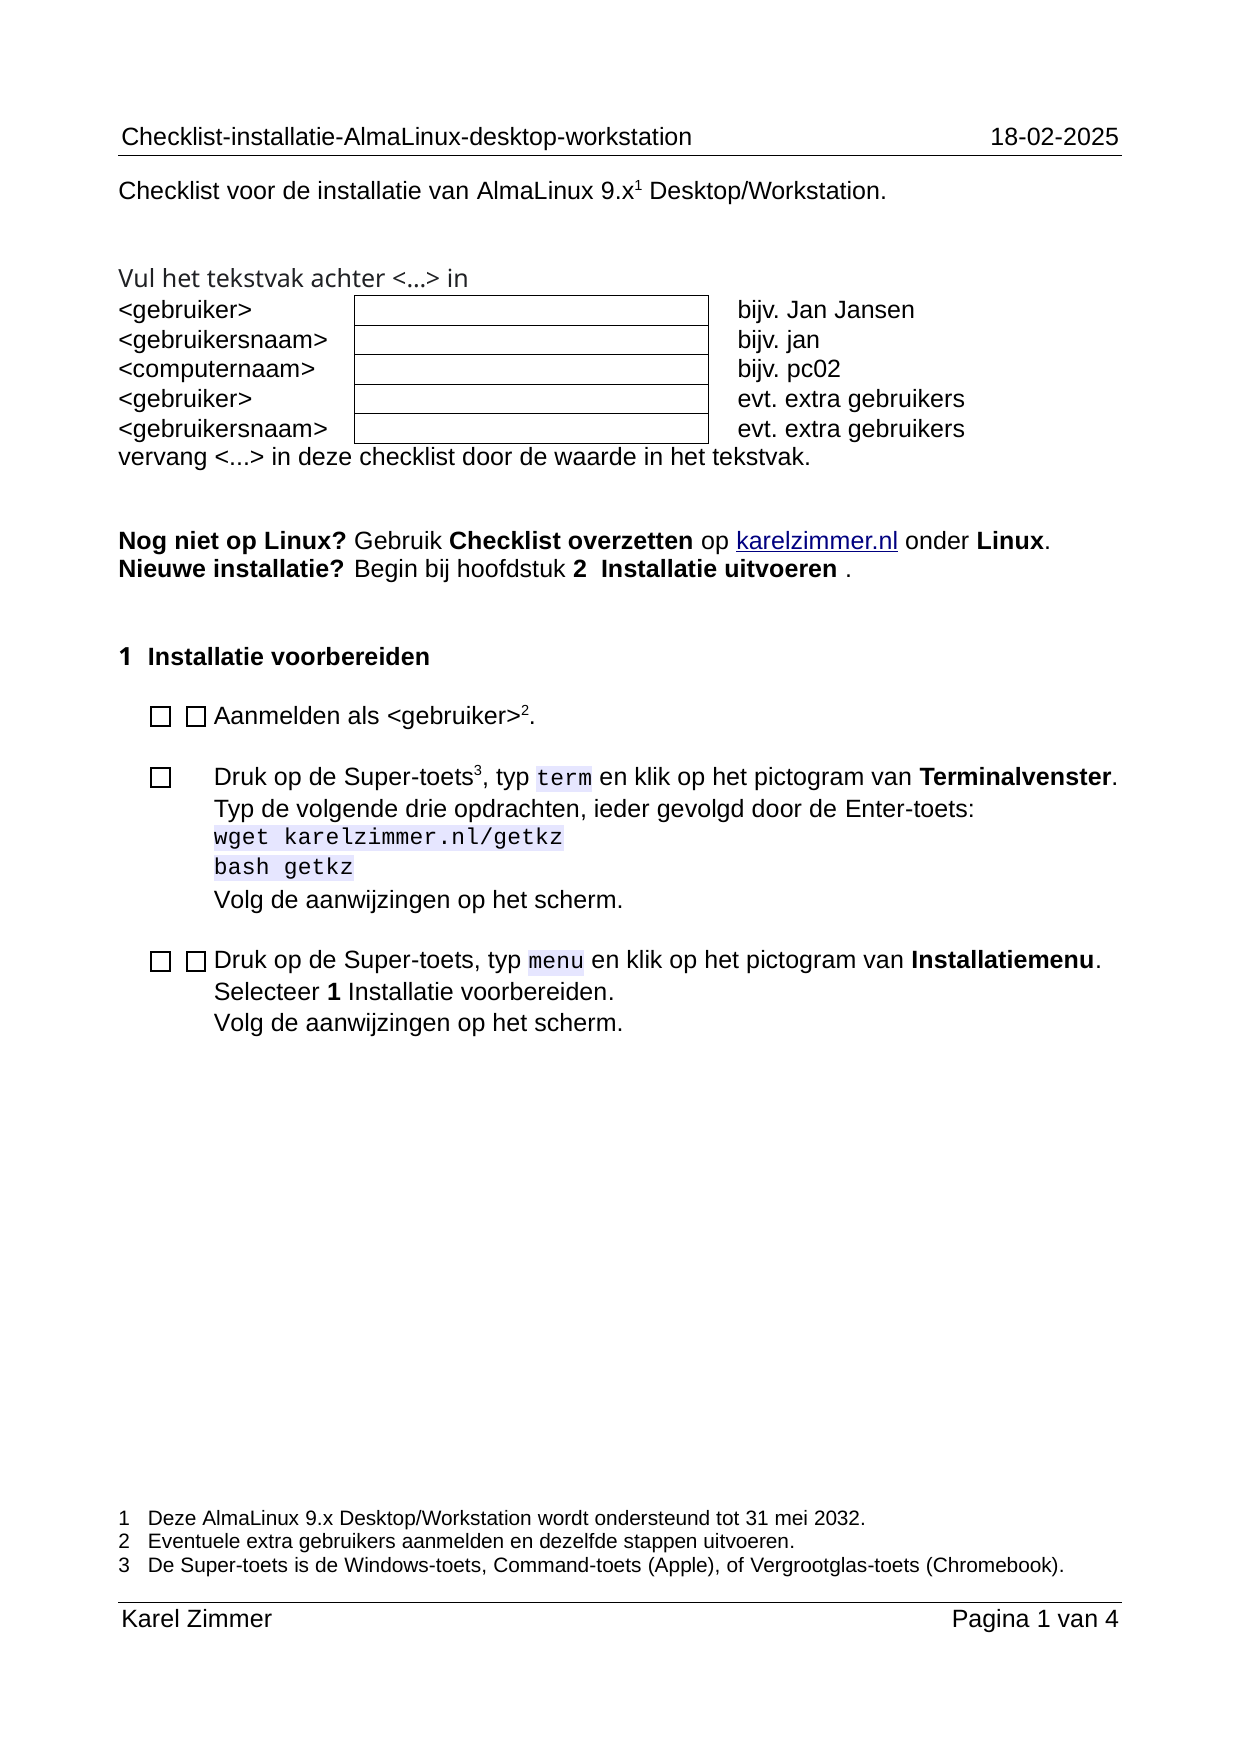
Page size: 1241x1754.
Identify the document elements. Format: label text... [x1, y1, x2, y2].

text bijv. Jan Jansen [709, 295, 1122, 325]
table_cell [118, 731, 142, 762]
table_header Aanmelden als <gebruiker>. [213, 701, 1122, 731]
text Checklist voor de installatie van AlmaLinux 9.x Desktop/Workstation. [118, 177, 1122, 205]
table_cell [142, 762, 177, 794]
text <gebruikersnaam> [118, 325, 354, 354]
text Nieuwe installatie? Begin bij hoofdstuk 2 Installatie uitvoeren . [118, 555, 1122, 583]
table_cell [142, 1008, 177, 1038]
table_cell wget karelzimmer.nl/getkz [213, 824, 1122, 854]
table_header [142, 701, 177, 731]
text evt. extra gebruikers [709, 413, 1122, 443]
table_cell [177, 977, 213, 1007]
table_cell [177, 945, 213, 977]
text Nog niet op Linux? Gebruik Checklist overzetten op karelzimmer.nl onder Linux. [118, 527, 1122, 555]
table_cell [142, 885, 177, 915]
list Installatie voorbereiden [118, 639, 1122, 673]
table_header [177, 701, 213, 731]
table_cell [142, 854, 177, 884]
text <gebruiker> [118, 384, 354, 413]
table_cell [118, 824, 142, 854]
table_cell [118, 885, 142, 915]
text evt. extra gebruikers [709, 384, 1122, 413]
table_cell [177, 1008, 213, 1038]
text bijv. jan [709, 325, 1122, 354]
table_cell [177, 731, 213, 762]
text bijv. pc02 [709, 354, 1122, 384]
table_cell [177, 915, 213, 945]
table_cell [118, 854, 142, 884]
table_cell [213, 915, 1122, 945]
table_cell [118, 945, 142, 977]
table_cell bash getkz [213, 854, 1122, 884]
table_cell [177, 762, 213, 794]
table_cell [142, 945, 177, 977]
table_cell [118, 794, 142, 824]
text <gebruiker> [118, 295, 354, 325]
table_cell [177, 824, 213, 854]
text vervang <...> in deze checklist door de waarde in het tekstvak. [118, 443, 1122, 471]
table_cell Druk op de Super-toets, typ menu en klik op het pictogram van Installatiemenu. [213, 945, 1122, 977]
table_cell [118, 977, 142, 1007]
table_cell Selecteer 1 Installatie voorbereiden. [213, 977, 1122, 1007]
table_cell [118, 915, 142, 945]
table_cell [142, 824, 177, 854]
table_cell [142, 977, 177, 1007]
table_cell [142, 915, 177, 945]
table_cell [177, 885, 213, 915]
table_cell [118, 1008, 142, 1038]
table_cell [142, 794, 177, 824]
table_cell Typ de volgende drie opdrachten, ieder gevolgd door de Enter-toets: [213, 794, 1122, 824]
table_cell Druk op de Super-toets, typ term en klik op het pictogram van Terminalvenster. [213, 762, 1122, 794]
table_cell [142, 731, 177, 762]
table_cell [213, 731, 1122, 762]
table_cell [118, 762, 142, 794]
text Deze AlmaLinux 9.x Desktop/Workstation wordt ondersteund tot 31 mei 2032. [118, 1506, 1122, 1530]
text <gebruikersnaam> [118, 413, 354, 443]
table_header [118, 701, 142, 731]
text Vul het tekstvak achter <...> in [118, 261, 1122, 295]
table_cell [177, 854, 213, 884]
text <computernaam> [118, 354, 354, 384]
table_cell Volg de aanwijzingen op het scherm. [213, 885, 1122, 915]
table_cell Volg de aanwijzingen op het scherm. [213, 1008, 1122, 1038]
table_cell [177, 794, 213, 824]
